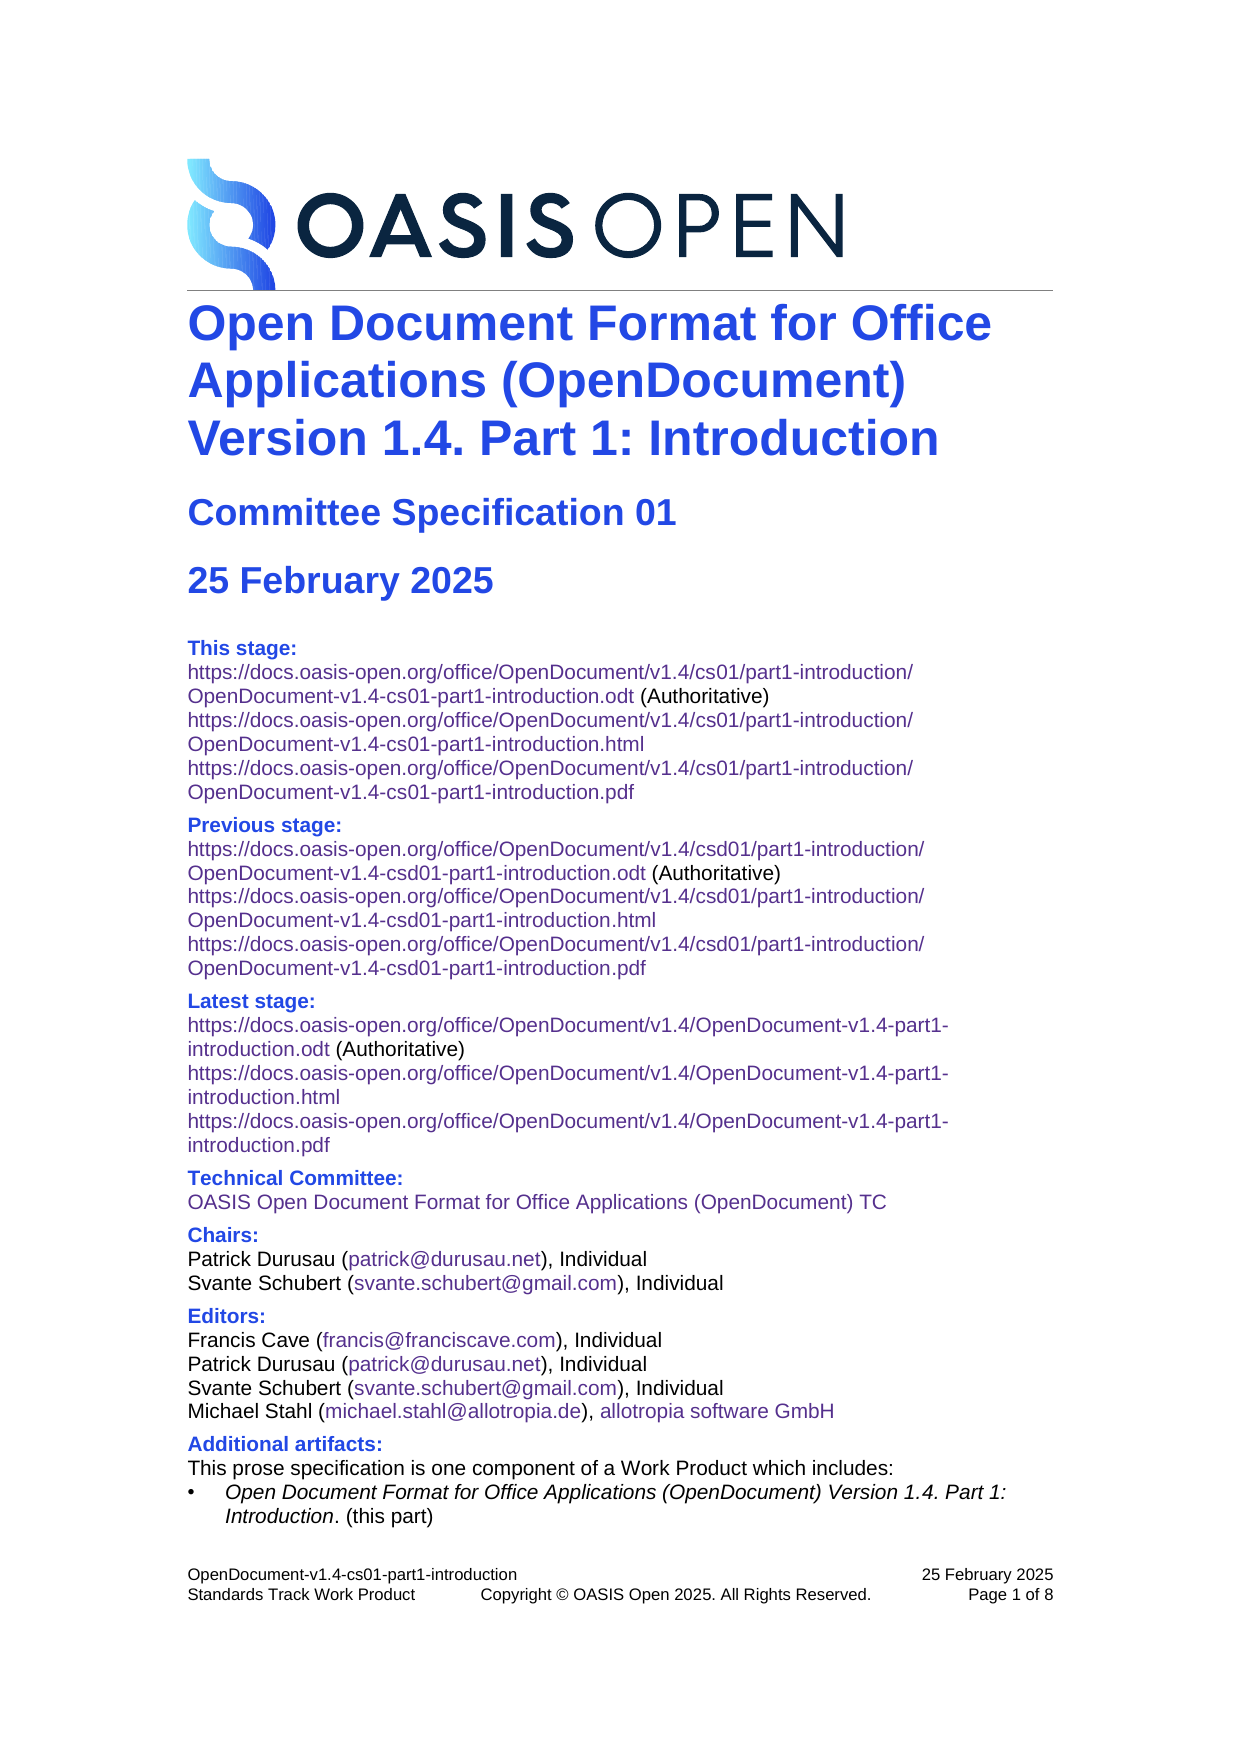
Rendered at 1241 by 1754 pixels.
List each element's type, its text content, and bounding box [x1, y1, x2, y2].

title Michael Stahl (michael.stahl@allotropia.de), allotropia software GmbH [187, 1399, 1053, 1423]
title https://docs.oasis-open.org/office/OpenDocument/v1.4/OpenDocument-v1.4-part1-introduction.html [187, 1061, 1053, 1109]
title Technical Committee: [187, 1166, 1053, 1190]
title This prose specification is one component of a Work Product which includes: [187, 1456, 1053, 1480]
title https://docs.oasis-open.org/office/OpenDocument/v1.4/OpenDocument-v1.4-part1-introduction.pdf [187, 1109, 1053, 1157]
subtitle 25 February 2025 [187, 556, 1053, 602]
title OASIS Open Document Format for Office Applications (OpenDocument) TC [187, 1190, 1053, 1214]
title https://docs.oasis-open.org/office/OpenDocument/v1.4/cs01/part1-introduction/OpenDocument-v1.4-cs01-part1-introduction.html [187, 708, 1053, 756]
title Editors: [187, 1303, 1053, 1327]
subtitle Committee Specification 01 [187, 487, 1053, 534]
title https://docs.oasis-open.org/office/OpenDocument/v1.4/cs01/part1-introduction/OpenDocument-v1.4-cs01-part1-introduction.pdf [187, 756, 1053, 803]
title Svante Schubert (svante.schubert@gmail.com), Individual [187, 1375, 1053, 1399]
title https://docs.oasis-open.org/office/OpenDocument/v1.4/csd01/part1-introduction/OpenDocument-v1.4-csd01-part1-introduction.html [187, 884, 1053, 932]
list Open Document Format for Office Applications (OpenDocument) Version 1.4. Part 1: Introduction. (this part) [187, 1480, 1053, 1528]
title Svante Schubert (svante.schubert@gmail.com), Individual [187, 1271, 1053, 1294]
title Latest stage: [187, 989, 1053, 1013]
title This stage: [187, 636, 1053, 660]
title https://docs.oasis-open.org/office/OpenDocument/v1.4/csd01/part1-introduction/OpenDocument-v1.4-csd01-part1-introduction.odt (Authoritative) [187, 836, 1053, 884]
title Additional artifacts: [187, 1432, 1053, 1456]
title https://docs.oasis-open.org/office/OpenDocument/v1.4/OpenDocument-v1.4-part1-introduction.odt (Authoritative) [187, 1013, 1053, 1061]
title https://docs.oasis-open.org/office/OpenDocument/v1.4/csd01/part1-introduction/OpenDocument-v1.4-csd01-part1-introduction.pdf [187, 932, 1053, 980]
title Patrick Durusau (patrick@durusau.net), Individual [187, 1351, 1053, 1375]
title Patrick Durusau (patrick@durusau.net), Individual [187, 1247, 1053, 1271]
title Previous stage: [187, 812, 1053, 836]
title Francis Cave (francis@franciscave.com), Individual [187, 1327, 1053, 1351]
title Chairs: [187, 1223, 1053, 1247]
title https://docs.oasis-open.org/office/OpenDocument/v1.4/cs01/part1-introduction/OpenDocument-v1.4-cs01-part1-introduction.odt (Authoritative) [187, 660, 1053, 708]
title Open Document Format for Office Applications (OpenDocument) Version 1.4. Part 1: Introduction [187, 291, 1053, 466]
